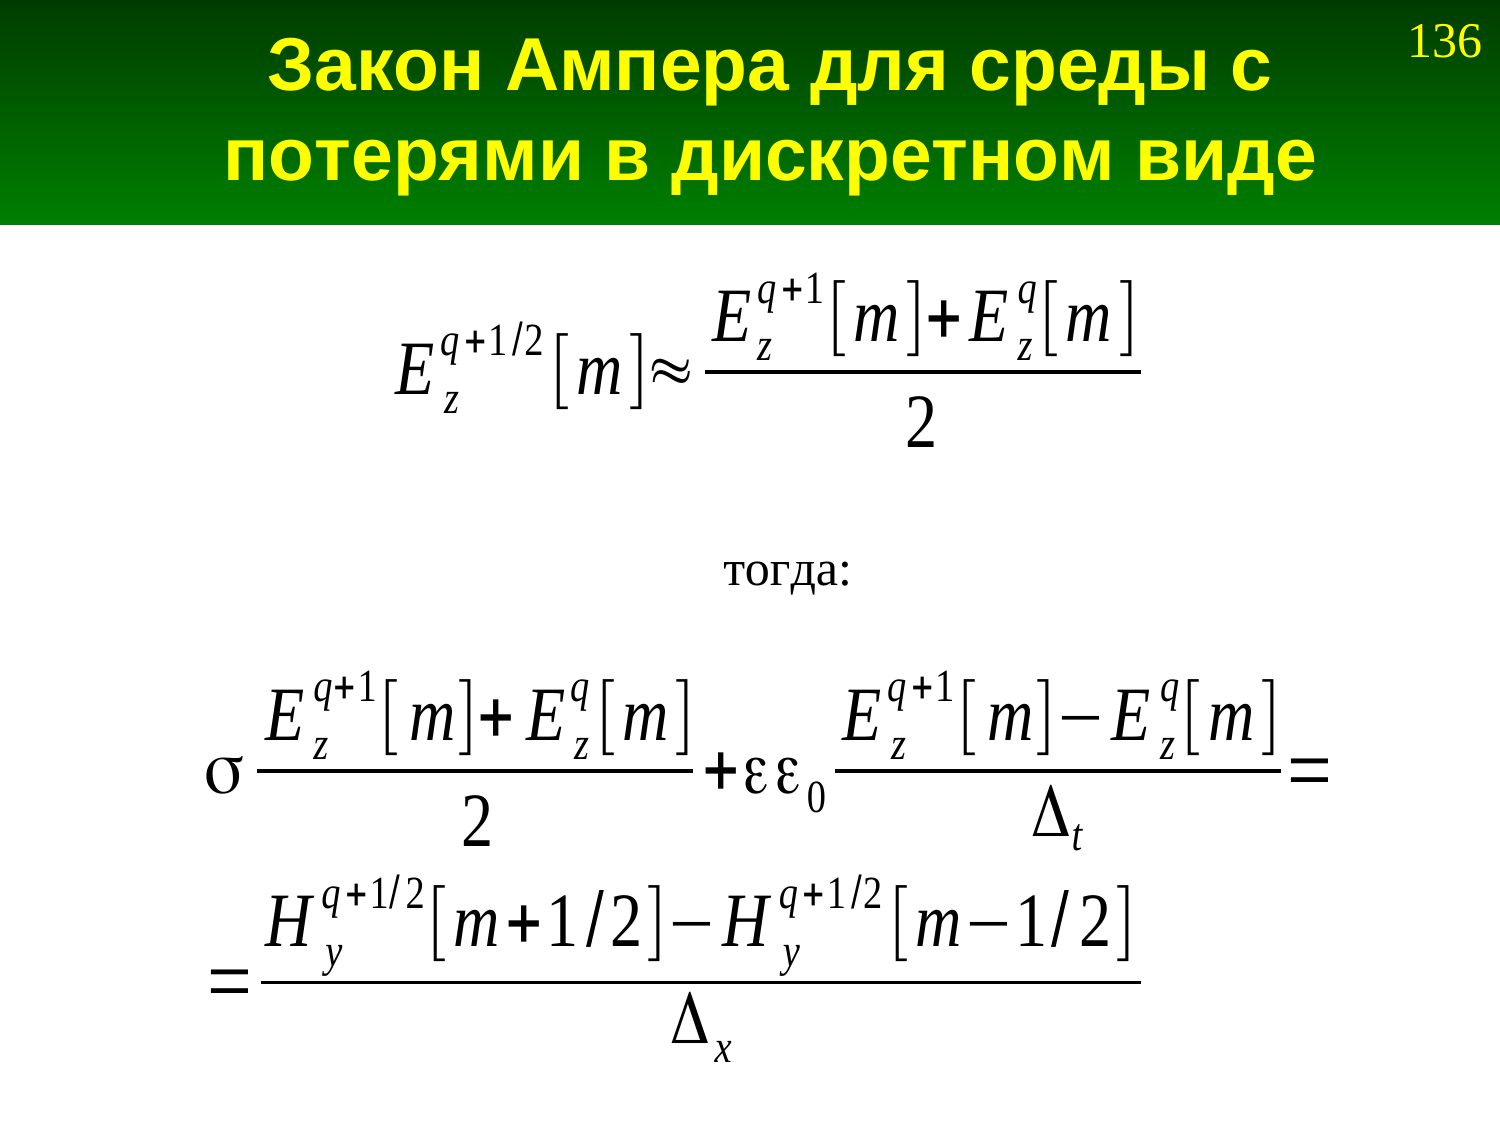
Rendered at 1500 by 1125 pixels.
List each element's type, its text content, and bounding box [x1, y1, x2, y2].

chart [375, 259, 1158, 467]
text_box тогда: [708, 527, 888, 611]
title Закон Ампера для среды с потерями в дискретном виде [100, 7, 1441, 204]
chart [188, 658, 1354, 1073]
